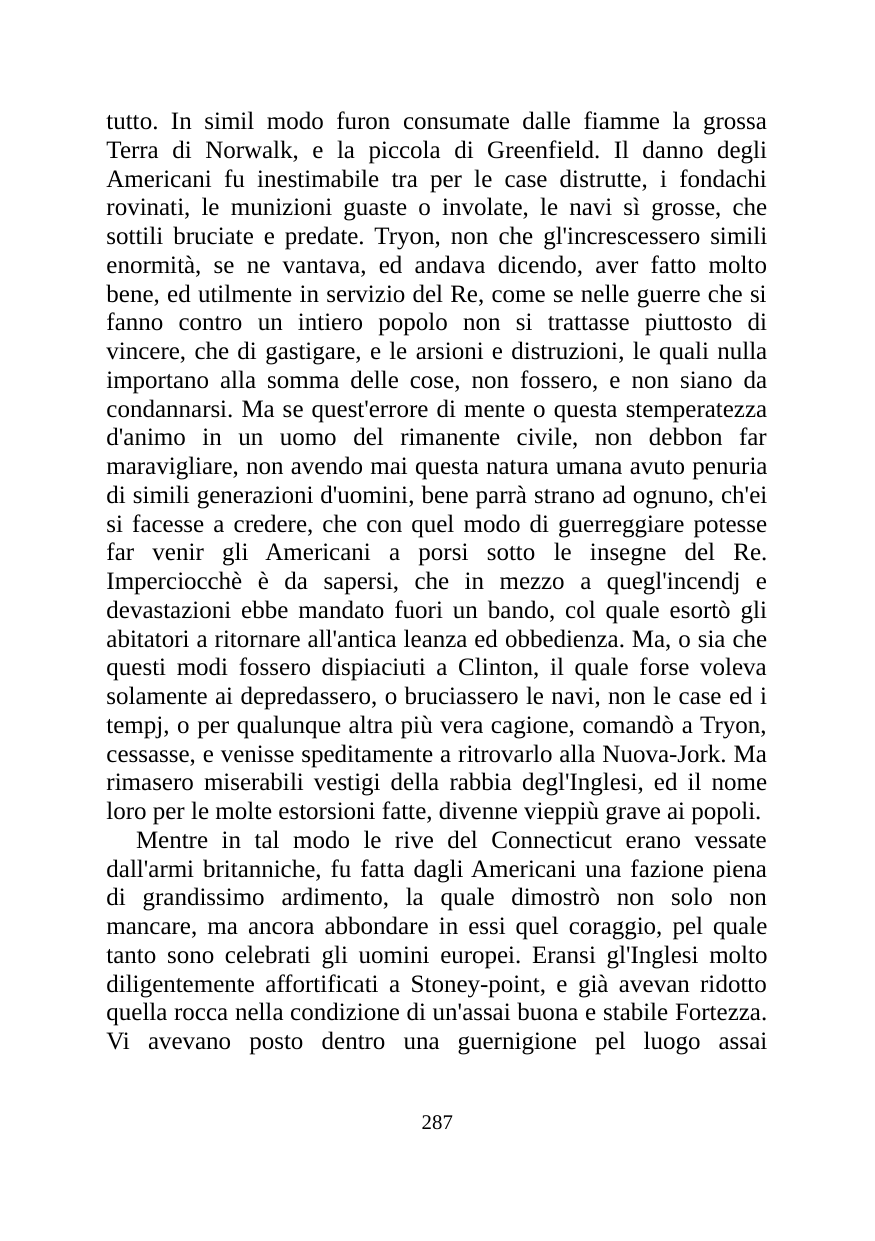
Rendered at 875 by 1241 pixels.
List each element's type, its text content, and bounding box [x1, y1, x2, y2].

text Mentre in tal modo le rive del Connecticut erano vessate dall'armi britanniche, fu fatta dagli Americani una fazione piena di grandissimo ardimento, la quale dimostrò non solo non mancare, ma ancora abbondare in essi quel coraggio, pel quale tanto sono celebrati gli uomini europei. Eransi gl'Inglesi molto diligentemente affortificati a Stoney-point, e già avevan ridotto quella rocca nella condizione di un'assai buona e stabile Fortezza. Vi avevano posto dentro una guernigione pel luogo assai [106, 825, 768, 1055]
text tutto. In simil modo furon consumate dalle fiamme la grossa Terra di Norwalk, e la piccola di Greenfield. Il danno degli Americani fu inestimabile tra per le case distrutte, i fondachi rovinati, le munizioni guaste o involate, le navi sì grosse, che sottili bruciate e predate. Tryon, non che gl'increscessero simili enormità, se ne vantava, ed andava dicendo, aver fatto molto bene, ed utilmente in servizio del Re, come se nelle guerre che si fanno contro un intiero popolo non si trattasse piuttosto di vincere, che di gastigare, e le arsioni e distruzioni, le quali nulla importano alla somma delle cose, non fossero, e non siano da condannarsi. Ma se quest'errore di mente o questa stemperatezza d'animo in un uomo del rimanente civile, non debbon far maravigliare, non avendo mai questa natura umana avuto penuria di simili generazioni d'uomini, bene parrà strano ad ognuno, ch'ei si facesse a credere, che con quel modo di guerreggiare potesse far venir gli Americani a porsi sotto le insegne del Re. Imperciocchè è da sapersi, che in mezzo a quegl'incendj e devastazioni ebbe mandato fuori un bando, col quale esortò gli abitatori a ritornare all'antica leanza ed obbedienza. Ma, o sia che questi modi fossero dispiaciuti a Clinton, il quale forse voleva solamente ai depredassero, o bruciassero le navi, non le case ed i tempj, o per qualunque altra più vera cagione, comandò a Tryon, cessasse, e venisse speditamente a ritrovarlo alla Nuova-Jork. Ma rimasero miserabili vestigi della rabbia degl'Inglesi, ed il nome loro per le molte estorsioni fatte, divenne vieppiù grave ai popoli. [106, 106, 768, 825]
